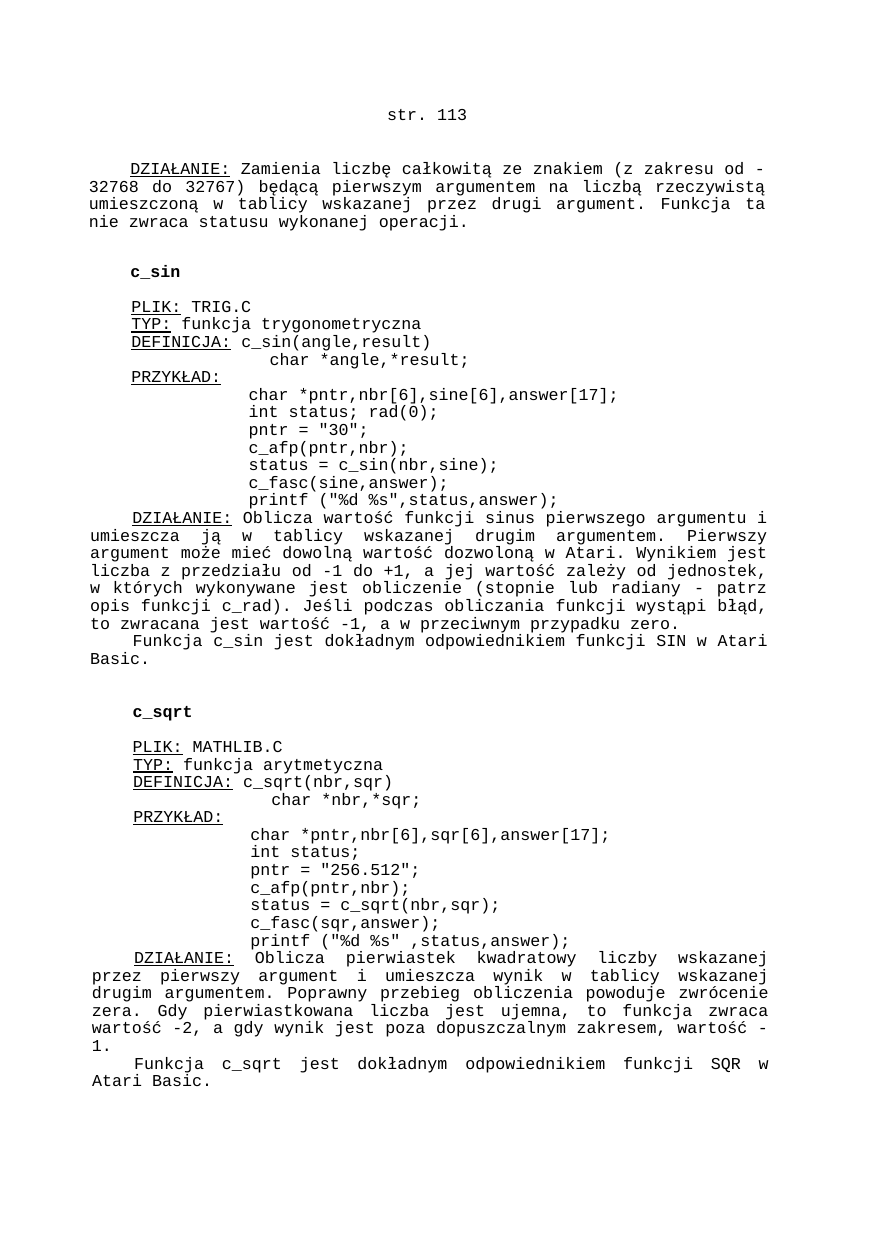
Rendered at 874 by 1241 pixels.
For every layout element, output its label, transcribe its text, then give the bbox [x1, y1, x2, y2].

text str. 113 [88, 107, 765, 126]
text DZIAŁANIE: Oblicza wartość funkcji sinus pierwszego argumentu i umieszcza ją w tablicy wskazanej drugim argumentem. Pierwszy argument może mieć dowolną wartość dozwoloną w Atari. Wynikiem jest liczba z przedziału od -1 do +1, a jej wartość zależy od jednostek, w których wykonywane jest obliczenie (stopnie lub radiany - patrz opis funkcji c_rad). Jeśli podczas obliczania funkcji wystąpi błąd, to zwracana jest wartość -1, a w przeciwnym przypadku zero. [90, 509, 767, 633]
text TYP: funkcja arytmetyczna [133, 756, 768, 773]
text Funkcja c_sqrt jest dokładnym odpowiednikiem funkcji SQR w Atari Basic. [92, 1055, 768, 1090]
text pntr = "256.512"; [250, 861, 648, 879]
text char *pntr,nbr[6],sqr[6],answer[17]; int status; [250, 826, 648, 861]
text c_sqrt [90, 703, 768, 721]
text TYP: funkcja trygonometryczna [131, 316, 768, 333]
text c_afp(pntr,nbr); [250, 879, 648, 897]
text pntr = "30"; [248, 421, 648, 439]
text c_sin [130, 264, 768, 283]
text PLIK: TRIG.C [131, 298, 768, 316]
text status = c_sin(nbr,sine); c_fasc(sine,answer); [248, 457, 648, 492]
text Funkcja c_sin jest dokładnym odpowiednikiem funkcji SIN w Atari Basic. [90, 633, 767, 668]
text char *pntr,nbr[6],sine[6],answer[17]; int status; rad(0); [248, 386, 648, 421]
text DEFINICJA: c_sqrt(nbr,sqr) [133, 773, 768, 791]
text status = c_sqrt(nbr,sqr); c_fasc(sqr,answer); [250, 897, 648, 932]
text char *angle,*result; PRZYKŁAD: [131, 351, 498, 386]
text c_afp(pntr,nbr); [248, 439, 648, 457]
text DZIAŁANIE: Oblicza pierwiastek kwadratowy liczby wskazanej przez pierwszy argument i umieszcza wynik w tablicy wskazanej drugim argumentem. Poprawny przebieg obliczenia powoduje zwrócenie zera. Gdy pierwiastkowana liczba jest ujemna, to funkcja zwraca wartość -2, a gdy wynik jest poza dopuszczalnym zakresem, wartość -1. [92, 949, 768, 1055]
text printf ("%d %s" ,status,answer); [250, 932, 648, 949]
text DEFINICJA: c_sin(angle,result) [131, 333, 768, 351]
text printf ("%d %s",status,answer); [248, 492, 648, 509]
text char *nbr,*sqr; PRZYKŁAD: [133, 791, 438, 826]
text DZIAŁANIE: Zamienia liczbę całkowitą ze znakiem (z zakresu od -32768 do 32767) będącą pierwszym argumentem na liczbą rzeczywistą umieszczoną w tablicy wskazanej przez drugi argument. Funkcja ta nie zwraca statusu wykonanej operacji. [88, 160, 765, 231]
text PLIK: MATHLIB.C [90, 738, 768, 756]
